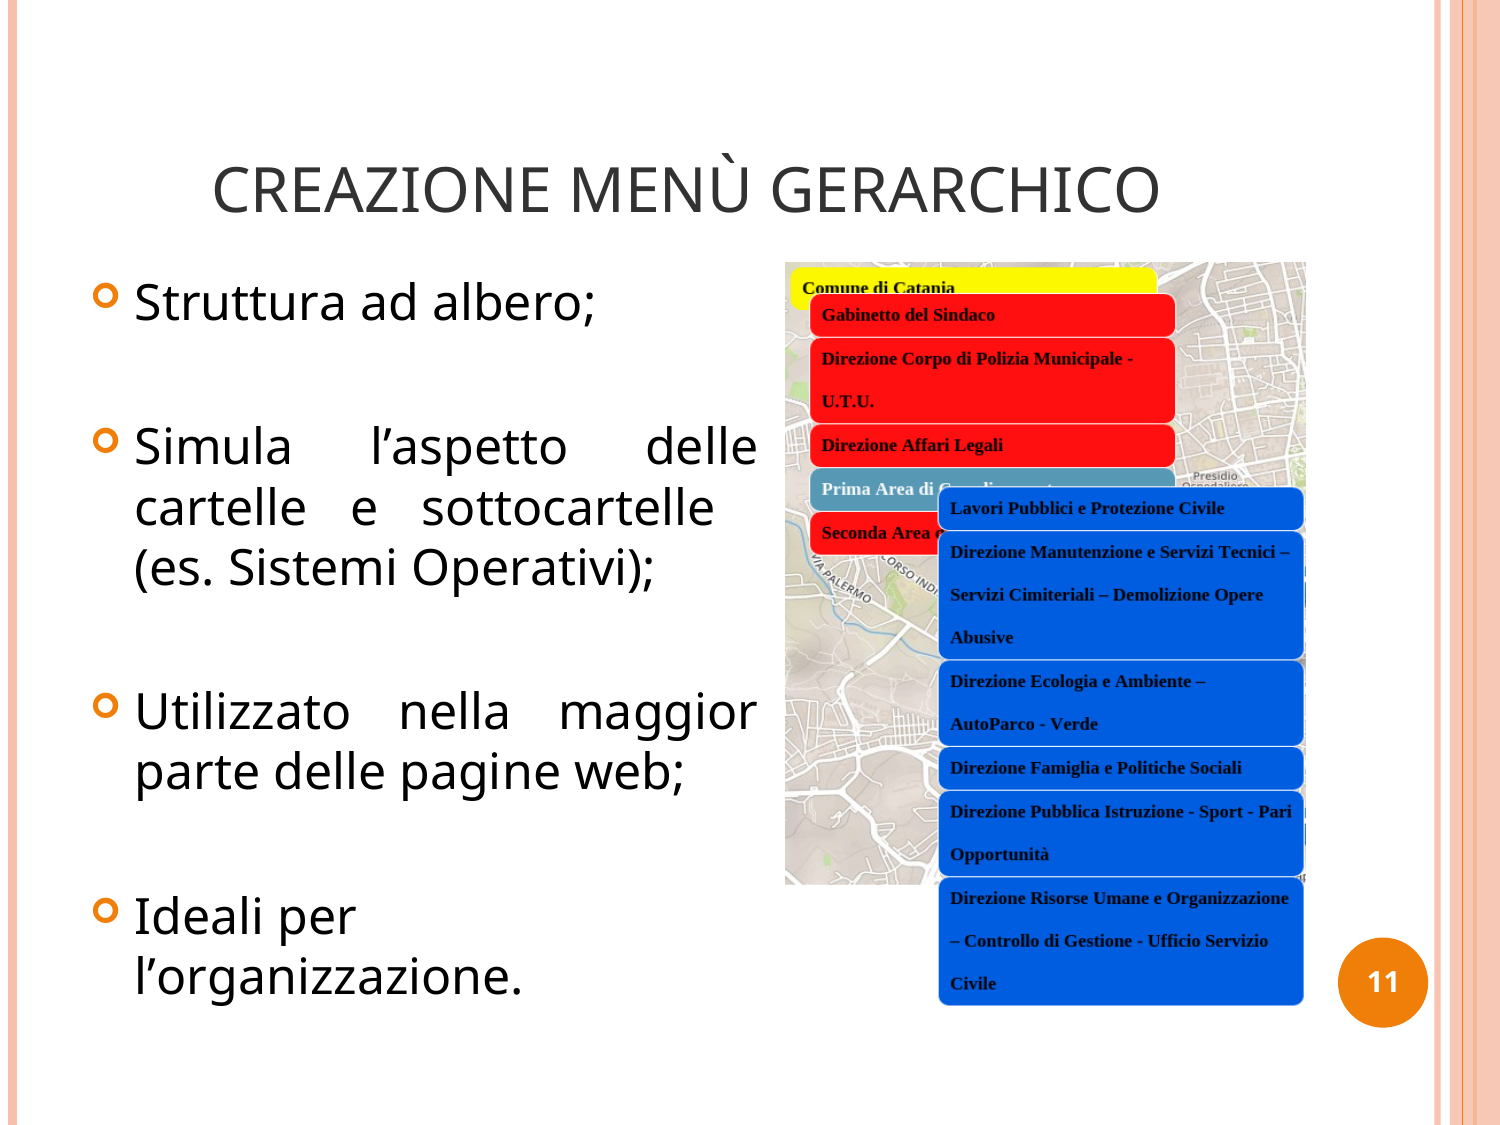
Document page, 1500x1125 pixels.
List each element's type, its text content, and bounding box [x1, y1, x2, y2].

text_box [1333, 940, 1434, 1027]
picture [785, 262, 1306, 1013]
title CREAZIONE MENÙ GERARCHICO [74, 45, 1300, 233]
list Struttura ad albero; Simula l’aspetto delle cartelle e sottocartelle (es. Sistemi Operativi); Utilizzato nella maggior parte delle pagine web; Ideali per l’organizzazione. [74, 262, 774, 1013]
